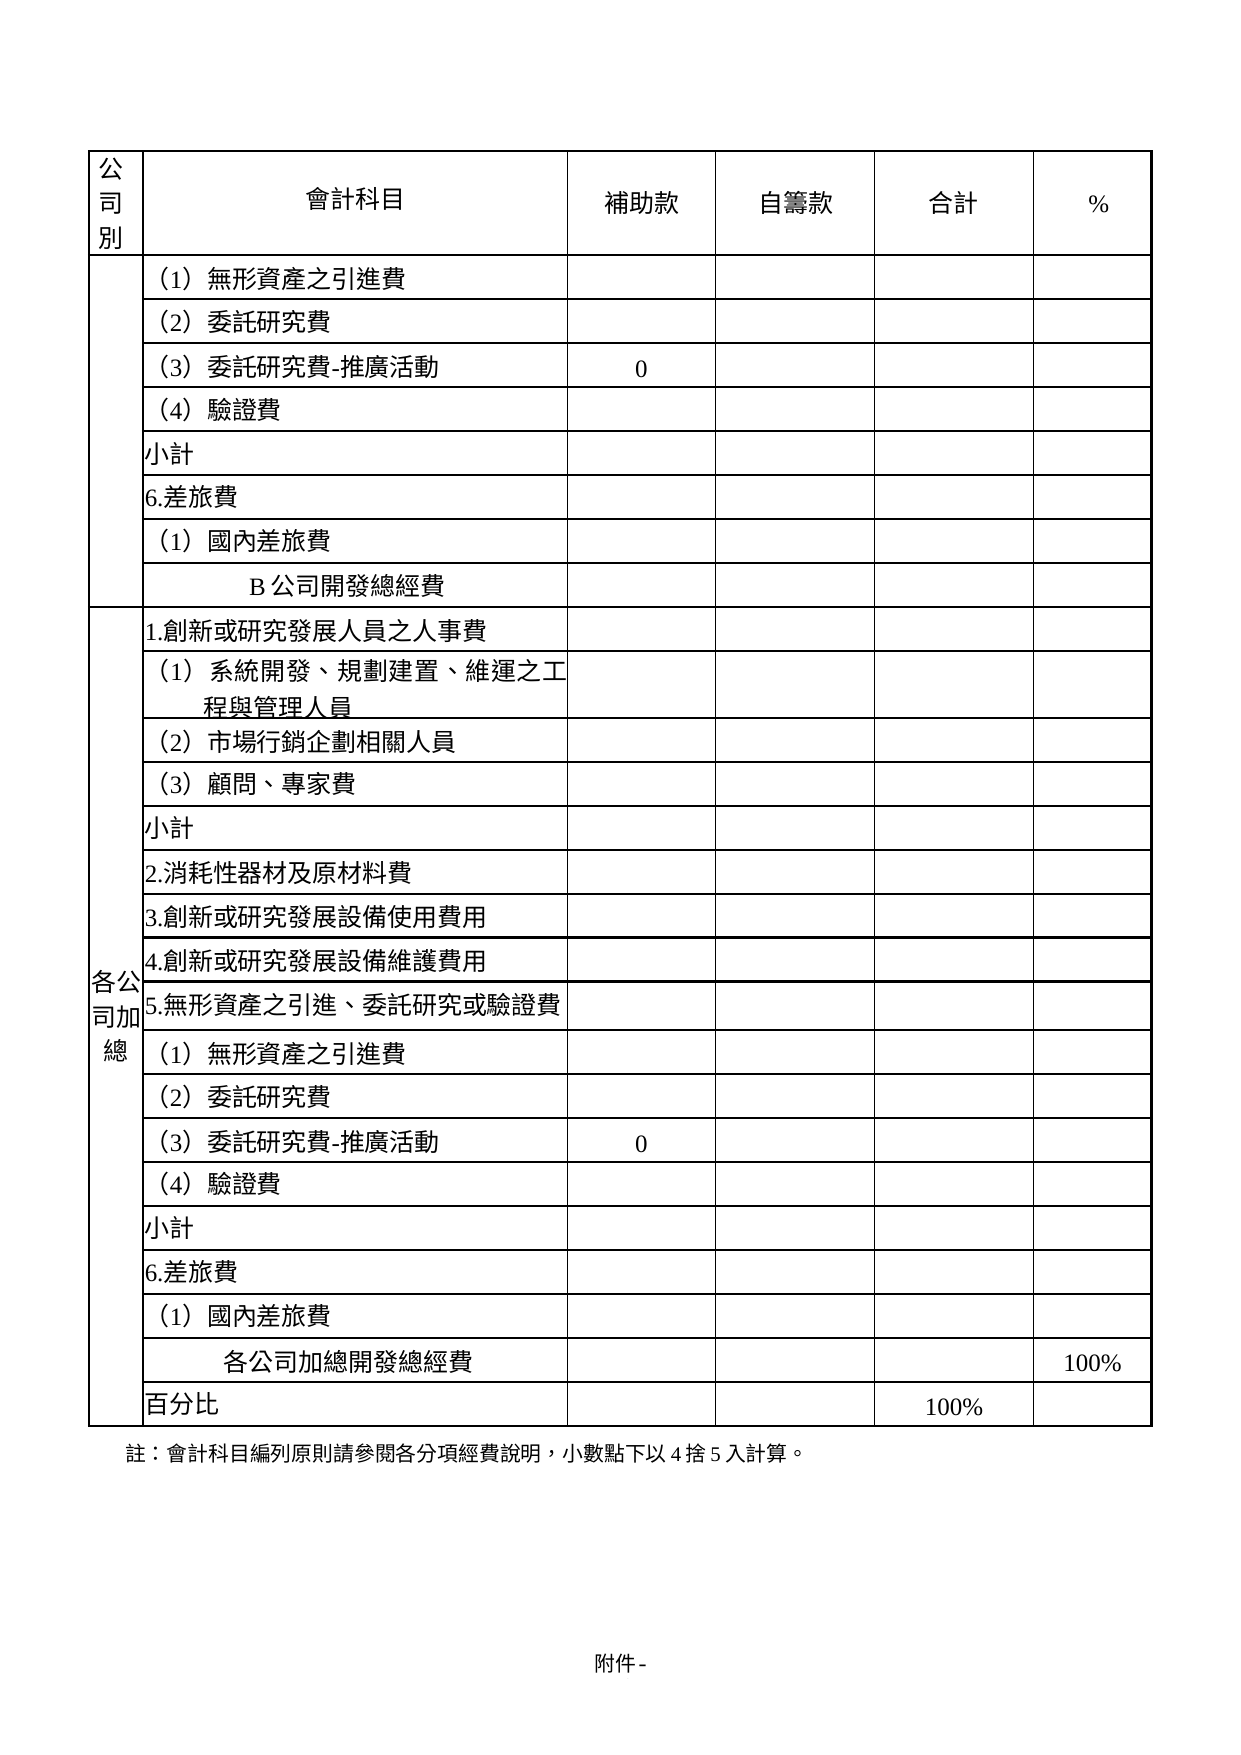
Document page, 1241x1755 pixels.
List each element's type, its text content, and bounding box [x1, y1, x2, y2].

table_cell （4）驗證費 [144, 388, 567, 430]
table_header 合計 [875, 152, 1033, 254]
table_cell （1）國內差旅費 [144, 520, 567, 562]
table_cell [716, 520, 874, 562]
table_cell [1034, 256, 1150, 298]
table_cell [875, 1163, 1033, 1205]
table_cell [875, 476, 1033, 518]
table_cell [1034, 652, 1150, 717]
table_cell 100% [1034, 1339, 1150, 1381]
table_cell 小計 [144, 1207, 567, 1249]
table_cell [1034, 763, 1150, 805]
table_cell [1034, 388, 1150, 430]
table_cell [1034, 1119, 1150, 1161]
table_cell [1034, 608, 1150, 650]
text 註：會計科目編列原則請參閱各分項經費說明，小數點下以4捨5入計算。 [125, 1437, 1128, 1467]
table_cell [568, 983, 715, 1029]
table_cell （3）委託研究費-推廣活動 [144, 344, 567, 386]
table_cell [875, 1207, 1033, 1249]
table_cell [875, 652, 1033, 717]
table_cell [1034, 300, 1150, 342]
table_cell [1034, 564, 1150, 606]
table_cell （1）無形資產之引進費 [144, 256, 567, 298]
table_cell [568, 652, 715, 717]
table_cell （1）系統開發、規劃建置、維運之工程與管理人員 [144, 652, 567, 717]
table_header 自籌款 [716, 152, 874, 254]
table_cell [716, 344, 874, 386]
table_cell [716, 939, 874, 980]
table_cell [1034, 520, 1150, 562]
table_cell [716, 763, 874, 805]
table_cell [716, 1295, 874, 1337]
table_cell [568, 564, 715, 606]
table_cell [568, 1383, 715, 1424]
table_cell [875, 388, 1033, 430]
table_cell [716, 1163, 874, 1205]
table_cell [875, 432, 1033, 474]
table_cell [716, 1383, 874, 1424]
table_cell 各公司加總 [90, 608, 142, 1424]
table_cell 小計 [144, 432, 567, 474]
table_cell [875, 564, 1033, 606]
table_header 公司別 [90, 152, 142, 254]
table_cell [875, 939, 1033, 980]
table_cell [875, 719, 1033, 761]
table_cell [1034, 851, 1150, 892]
table_cell [568, 807, 715, 849]
table_cell [716, 1339, 874, 1381]
table_cell 6.差旅費 [144, 1251, 567, 1293]
table_cell [875, 300, 1033, 342]
table_cell （3）委託研究費-推廣活動 [144, 1119, 567, 1161]
table_cell [875, 608, 1033, 650]
table_cell [716, 388, 874, 430]
table_cell [568, 763, 715, 805]
table_cell [875, 851, 1033, 892]
table_cell [1034, 895, 1150, 936]
table_cell [716, 256, 874, 298]
table_cell [875, 344, 1033, 386]
table_cell [875, 1339, 1033, 1381]
table_cell 各公司加總開發總經費 [144, 1339, 567, 1381]
table_cell [1034, 1295, 1150, 1337]
table_cell 1.創新或研究發展人員之人事費 [144, 608, 567, 650]
table_cell 4.創新或研究發展設備維護費用 [144, 939, 567, 980]
table_cell [1034, 1251, 1150, 1293]
table_cell [716, 1075, 874, 1117]
table_cell [568, 1075, 715, 1117]
table_cell 100% [875, 1383, 1033, 1424]
table_cell 小計 [144, 807, 567, 849]
table_cell [568, 1251, 715, 1293]
table_cell [716, 1251, 874, 1293]
table_cell [90, 256, 142, 606]
table_cell [568, 895, 715, 936]
table_cell [1034, 719, 1150, 761]
table_cell [568, 520, 715, 562]
table_cell [1034, 983, 1150, 1029]
table_cell 0 [568, 344, 715, 386]
table_cell [1034, 344, 1150, 386]
table_cell [568, 1031, 715, 1073]
table_cell 5.無形資產之引進、委託研究或驗證費 [144, 983, 567, 1029]
table_cell B公司開發總經費 [144, 564, 567, 606]
table_cell [1034, 1075, 1150, 1117]
table_cell [568, 608, 715, 650]
table_cell [716, 1207, 874, 1249]
table_cell [1034, 1163, 1150, 1205]
table_cell [716, 719, 874, 761]
table_cell [875, 807, 1033, 849]
table_cell [875, 1031, 1033, 1073]
table_cell 2.消耗性器材及原材料費 [144, 851, 567, 892]
table_cell [875, 1075, 1033, 1117]
table_cell （2）委託研究費 [144, 300, 567, 342]
table_cell 百分比 [144, 1383, 567, 1424]
table_cell [716, 895, 874, 936]
table_cell 0 [568, 1119, 715, 1161]
table_cell [568, 939, 715, 980]
table_cell [875, 520, 1033, 562]
table_cell （3）顧問、專家費 [144, 763, 567, 805]
table_cell [716, 1119, 874, 1161]
table_cell [568, 1207, 715, 1249]
table_cell [1034, 432, 1150, 474]
table_cell [568, 476, 715, 518]
table_cell [875, 763, 1033, 805]
table_cell [716, 300, 874, 342]
table_cell [1034, 939, 1150, 980]
table_cell [875, 1119, 1033, 1161]
table_cell （4）驗證費 [144, 1163, 567, 1205]
table_cell [716, 652, 874, 717]
table_header 會計科目 [144, 152, 567, 254]
table_cell 6.差旅費 [144, 476, 567, 518]
table_cell [568, 388, 715, 430]
table_cell [568, 719, 715, 761]
table_cell （2）委託研究費 [144, 1075, 567, 1117]
table_cell [716, 851, 874, 892]
table_cell [716, 476, 874, 518]
table_cell 3.創新或研究發展設備使用費用 [144, 895, 567, 936]
table_cell [875, 1295, 1033, 1337]
table_cell （1）國內差旅費 [144, 1295, 567, 1337]
table_cell [875, 256, 1033, 298]
table_cell [716, 608, 874, 650]
table_cell [1034, 1207, 1150, 1249]
table_cell [1034, 1383, 1150, 1424]
table_cell [568, 300, 715, 342]
table_cell [568, 432, 715, 474]
table_cell （1）無形資產之引進費 [144, 1031, 567, 1073]
table_header 補助款 [568, 152, 715, 254]
table_cell [716, 807, 874, 849]
table_cell [568, 1163, 715, 1205]
table_cell [875, 895, 1033, 936]
table_cell [568, 256, 715, 298]
table_cell [875, 1251, 1033, 1293]
table_cell [716, 983, 874, 1029]
table_cell [568, 1295, 715, 1337]
table_cell [716, 432, 874, 474]
table_cell [568, 1339, 715, 1381]
table_cell [716, 1031, 874, 1073]
table_cell [716, 564, 874, 606]
table_cell [875, 983, 1033, 1029]
table_cell （2）市場行銷企劃相關人員 [144, 719, 567, 761]
table_cell [1034, 1031, 1150, 1073]
table_cell [1034, 807, 1150, 849]
table_cell [1034, 476, 1150, 518]
table_cell [568, 851, 715, 892]
table_header % [1034, 152, 1150, 254]
